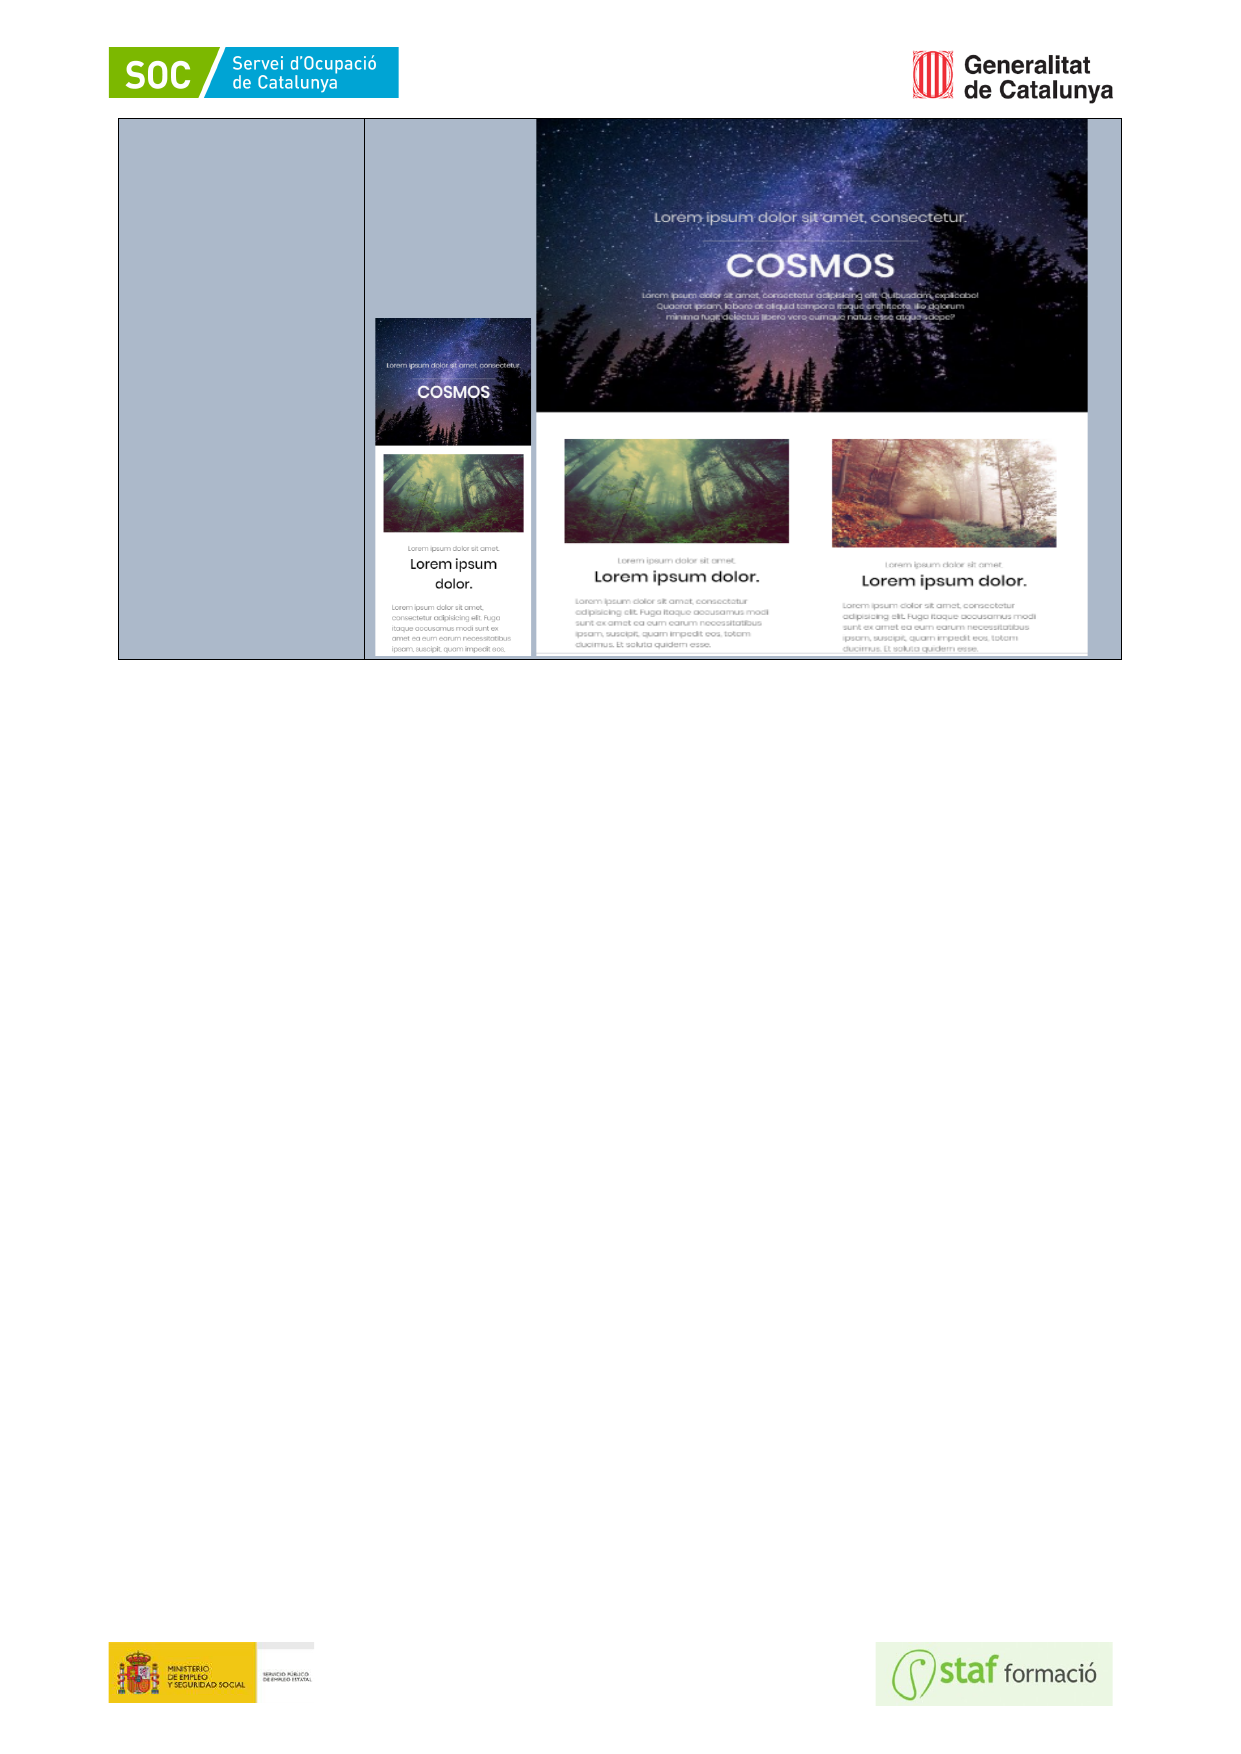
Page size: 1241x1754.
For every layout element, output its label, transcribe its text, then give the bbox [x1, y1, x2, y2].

picture [891, 1642, 1114, 1707]
table_cell L’equip de disseny de l’empresa ha creat un esbós amb un editor d’imatges que has de seguir fidelment. [365, 119, 1121, 659]
picture [375, 318, 532, 656]
picture [924, 42, 1123, 109]
picture [536, 119, 1088, 656]
picture [122, 47, 402, 100]
picture [128, 1642, 319, 1704]
table_cell ESPECIFICACIONS TÈCNIQUES [119, 119, 364, 659]
